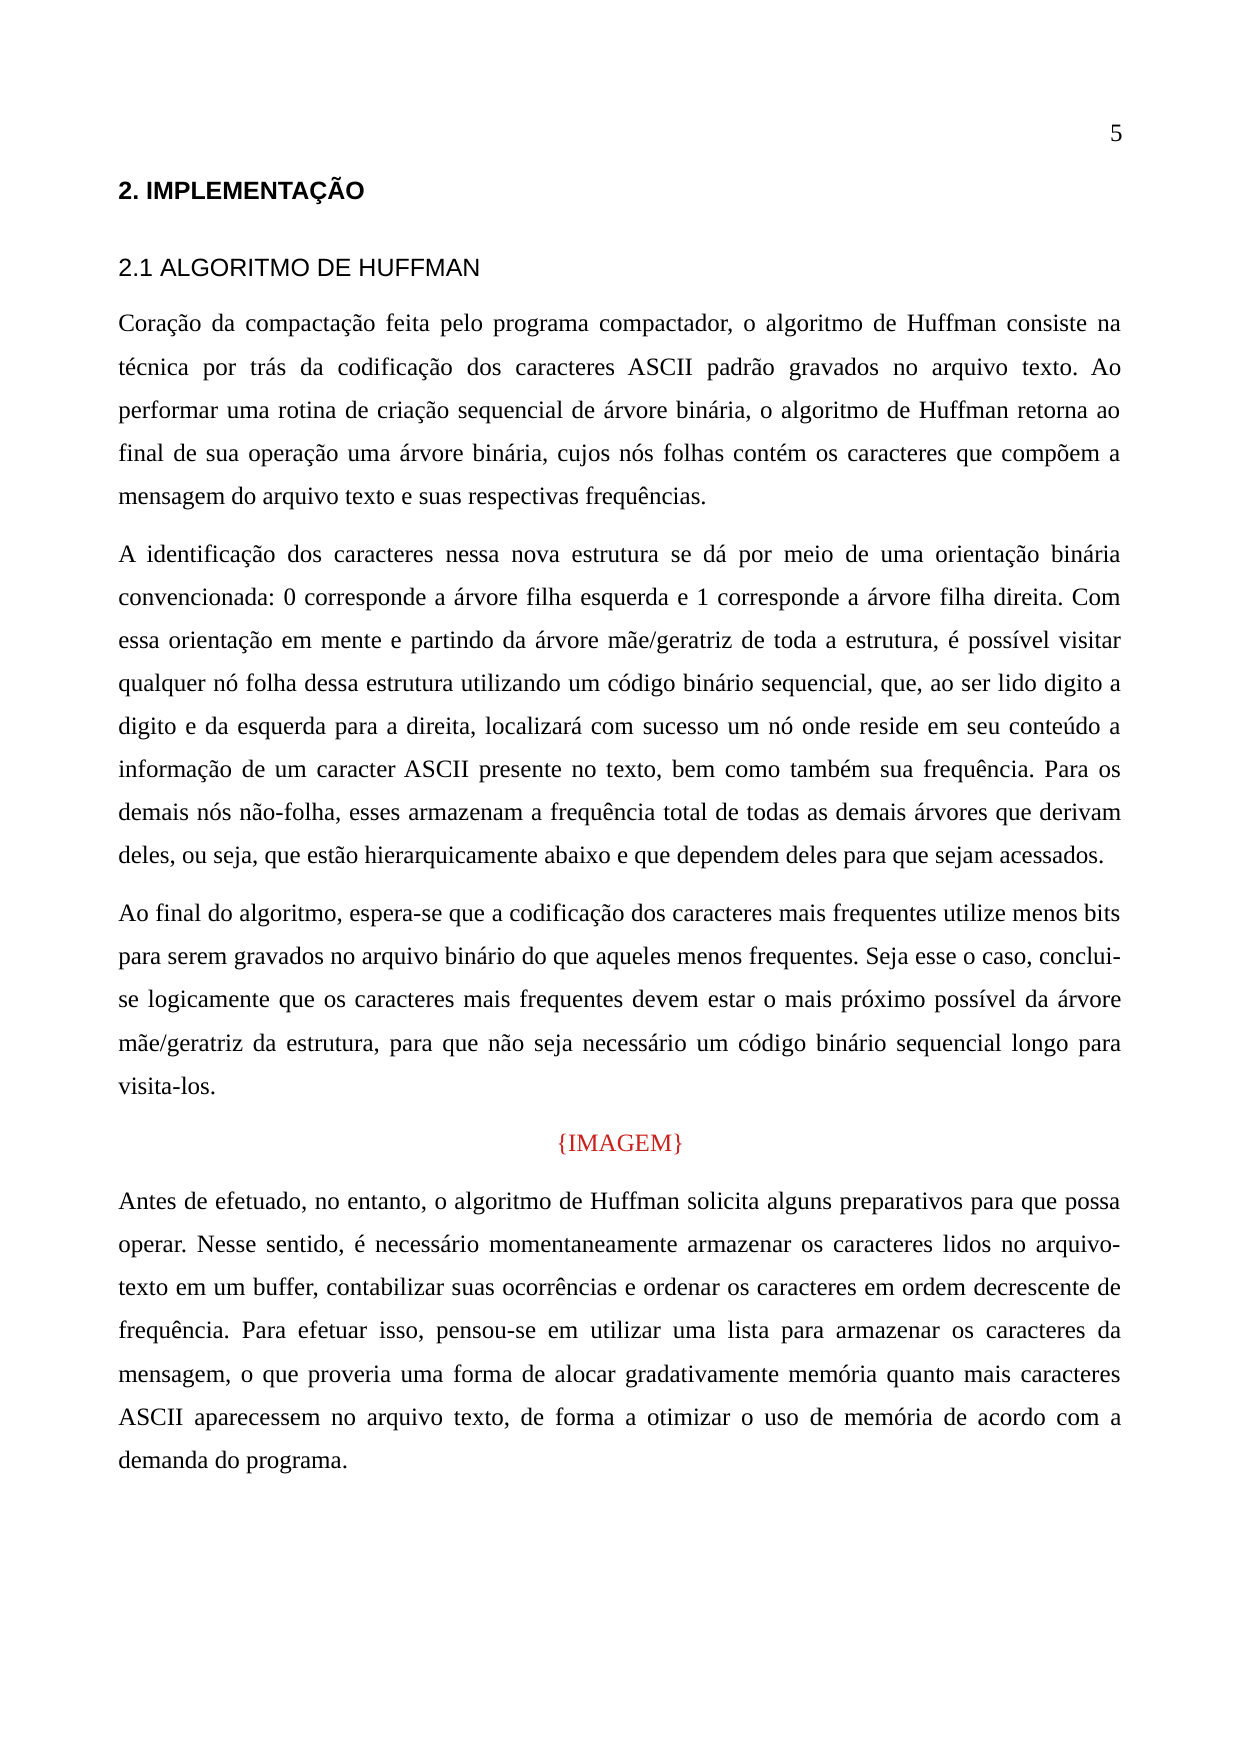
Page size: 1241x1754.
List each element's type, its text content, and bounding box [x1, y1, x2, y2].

text {IMAGEM} [118, 1128, 1122, 1157]
subtitle 2. IMPLEMENTAÇÃO [118, 176, 1122, 205]
text A identificação dos caracteres nessa nova estrutura se dá por meio de uma orientação binária convencionada: 0 corresponde a árvore filha esquerda e 1 corresponde a árvore filha direita. Com essa orientação em mente e partindo da árvore mãe/geratriz de toda a estrutura, é possível visitar qualquer nó folha dessa estrutura utilizando um código binário sequencial, que, ao ser lido digito a digito e da esquerda para a direita, localizará com sucesso um nó onde reside em seu conteúdo a informação de um caracter ASCII presente no texto, bem como também sua frequência. Para os demais nós não-folha, esses armazenam a frequência total de todas as demais árvores que derivam deles, ou seja, que estão hierarquicamente abaixo e que dependem deles para que sejam acessados. [118, 539, 1122, 869]
subtitle 2.1 ALGORITMO DE HUFFMAN [118, 253, 1122, 282]
text Antes de efetuado, no entanto, o algoritmo de Huffman solicita alguns preparativos para que possa operar. Nesse sentido, é necessário momentaneamente armazenar os caracteres lidos no arquivo-texto em um buffer, contabilizar suas ocorrências e ordenar os caracteres em ordem decrescente de frequência. Para efetuar isso, pensou-se em utilizar uma lista para armazenar os caracteres da mensagem, o que proveria uma forma de alocar gradativamente memória quanto mais caracteres ASCII aparecessem no arquivo texto, de forma a otimizar o uso de memória de acordo com a demanda do programa. [118, 1186, 1122, 1474]
text Ao final do algoritmo, espera-se que a codificação dos caracteres mais frequentes utilize menos bits para serem gravados no arquivo binário do que aqueles menos frequentes. Seja esse o caso, conclui-se logicamente que os caracteres mais frequentes devem estar o mais próximo possível da árvore mãe/geratriz da estrutura, para que não seja necessário um código binário sequencial longo para visita-los. [118, 898, 1122, 1099]
text Coração da compactação feita pelo programa compactador, o algoritmo de Huffman consiste na técnica por trás da codificação dos caracteres ASCII padrão gravados no arquivo texto. Ao performar uma rotina de criação sequencial de árvore binária, o algoritmo de Huffman retorna ao final de sua operação uma árvore binária, cujos nós folhas contém os caracteres que compõem a mensagem do arquivo texto e suas respectivas frequências. [118, 308, 1122, 510]
